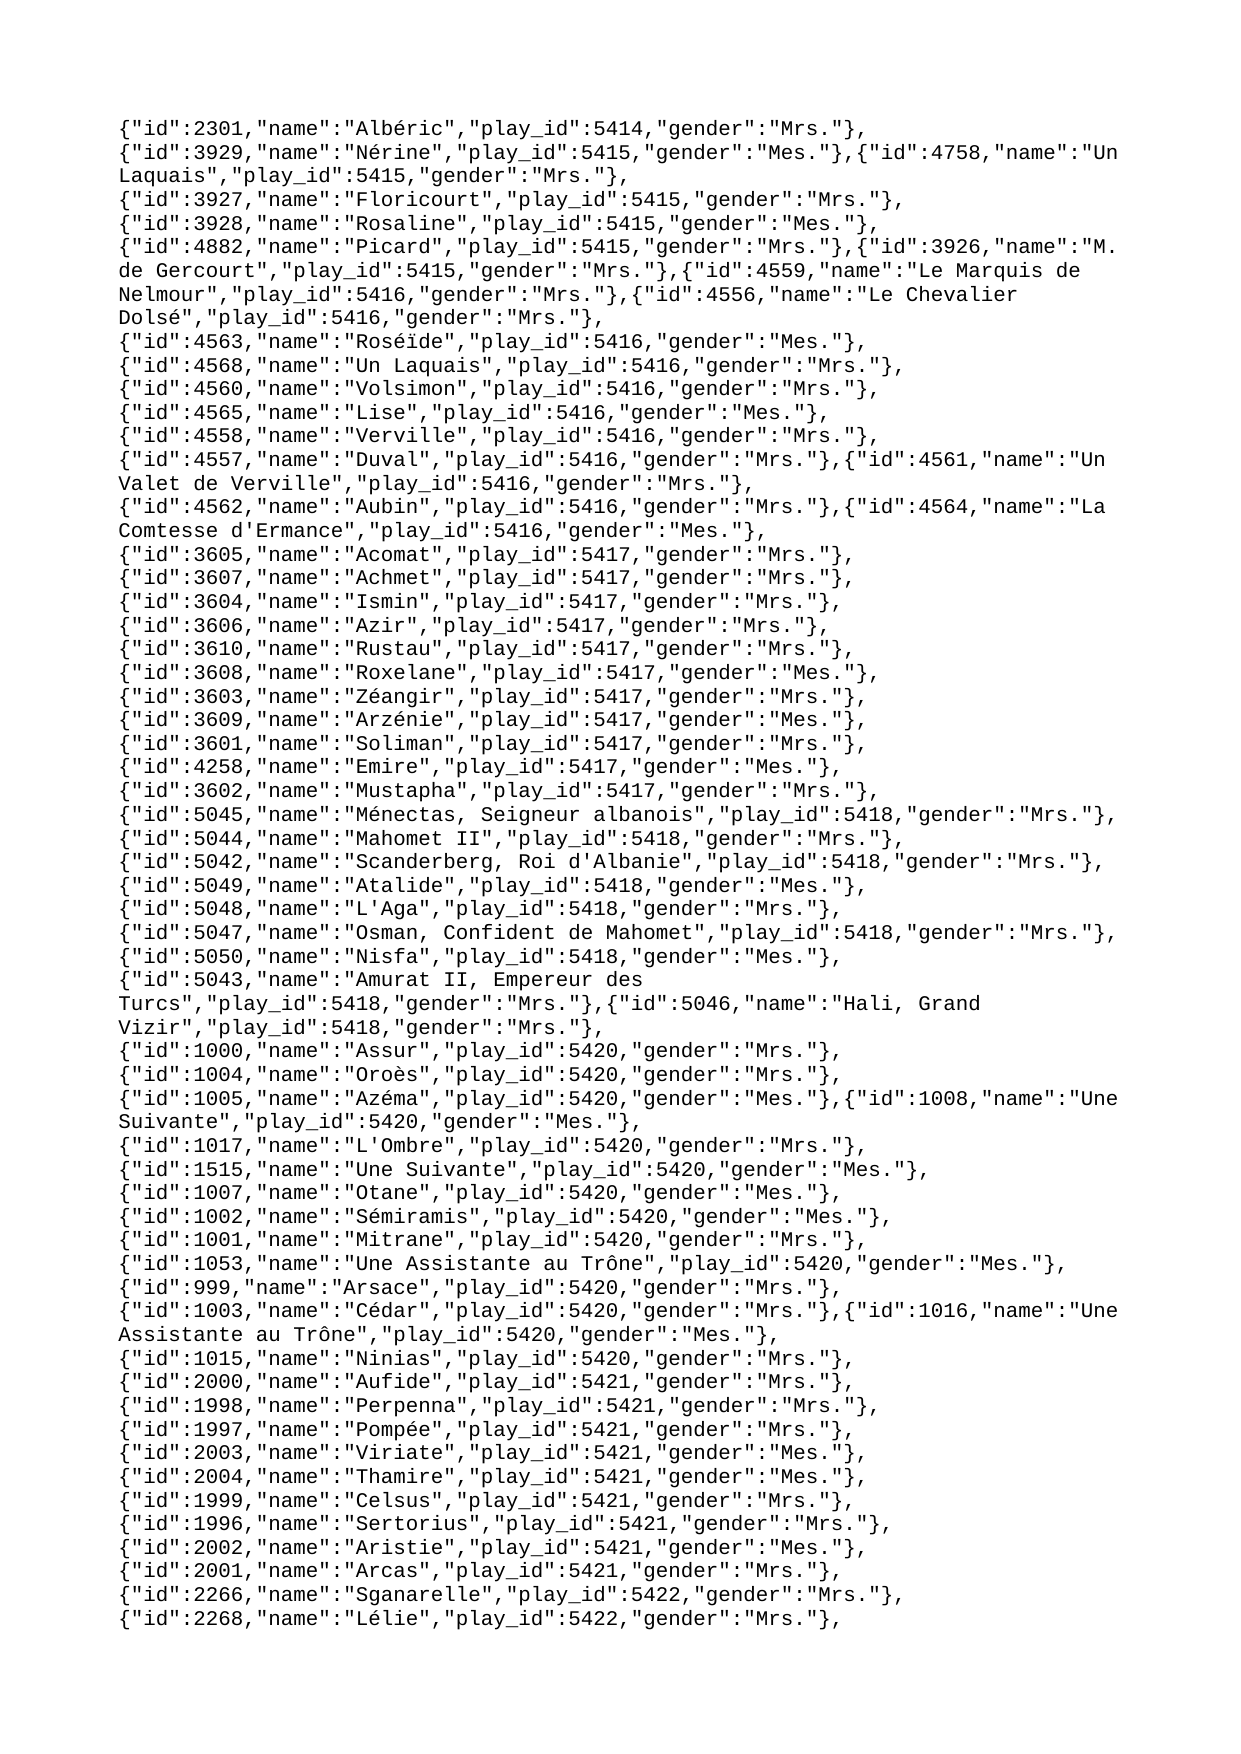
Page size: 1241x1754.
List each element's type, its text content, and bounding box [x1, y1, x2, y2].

text {"id":2301,"name":"Albéric","play_id":5414,"gender":"Mrs."},{"id":3929,"name":"Nérine","play_id":5415,"gender":"Mes."},{"id":4758,"name":"Un Laquais","play_id":5415,"gender":"Mrs."},{"id":3927,"name":"Floricourt","play_id":5415,"gender":"Mrs."},{"id":3928,"name":"Rosaline","play_id":5415,"gender":"Mes."},{"id":4882,"name":"Picard","play_id":5415,"gender":"Mrs."},{"id":3926,"name":"M. de Gercourt","play_id":5415,"gender":"Mrs."},{"id":4559,"name":"Le Marquis de Nelmour","play_id":5416,"gender":"Mrs."},{"id":4556,"name":"Le Chevalier Dolsé","play_id":5416,"gender":"Mrs."},{"id":4563,"name":"Roséïde","play_id":5416,"gender":"Mes."},{"id":4568,"name":"Un Laquais","play_id":5416,"gender":"Mrs."},{"id":4560,"name":"Volsimon","play_id":5416,"gender":"Mrs."},{"id":4565,"name":"Lise","play_id":5416,"gender":"Mes."},{"id":4558,"name":"Verville","play_id":5416,"gender":"Mrs."},{"id":4557,"name":"Duval","play_id":5416,"gender":"Mrs."},{"id":4561,"name":"Un Valet de Verville","play_id":5416,"gender":"Mrs."},{"id":4562,"name":"Aubin","play_id":5416,"gender":"Mrs."},{"id":4564,"name":"La Comtesse d'Ermance","play_id":5416,"gender":"Mes."},{"id":3605,"name":"Acomat","play_id":5417,"gender":"Mrs."},{"id":3607,"name":"Achmet","play_id":5417,"gender":"Mrs."},{"id":3604,"name":"Ismin","play_id":5417,"gender":"Mrs."},{"id":3606,"name":"Azir","play_id":5417,"gender":"Mrs."},{"id":3610,"name":"Rustau","play_id":5417,"gender":"Mrs."},{"id":3608,"name":"Roxelane","play_id":5417,"gender":"Mes."},{"id":3603,"name":"Zéangir","play_id":5417,"gender":"Mrs."},{"id":3609,"name":"Arzénie","play_id":5417,"gender":"Mes."},{"id":3601,"name":"Soliman","play_id":5417,"gender":"Mrs."},{"id":4258,"name":"Emire","play_id":5417,"gender":"Mes."},{"id":3602,"name":"Mustapha","play_id":5417,"gender":"Mrs."},{"id":5045,"name":"Ménectas, Seigneur albanois","play_id":5418,"gender":"Mrs."},{"id":5044,"name":"Mahomet II","play_id":5418,"gender":"Mrs."},{"id":5042,"name":"Scanderberg, Roi d'Albanie","play_id":5418,"gender":"Mrs."},{"id":5049,"name":"Atalide","play_id":5418,"gender":"Mes."},{"id":5048,"name":"L'Aga","play_id":5418,"gender":"Mrs."},{"id":5047,"name":"Osman, Confident de Mahomet","play_id":5418,"gender":"Mrs."},{"id":5050,"name":"Nisfa","play_id":5418,"gender":"Mes."},{"id":5043,"name":"Amurat II, Empereur des Turcs","play_id":5418,"gender":"Mrs."},{"id":5046,"name":"Hali, Grand Vizir","play_id":5418,"gender":"Mrs."},{"id":1000,"name":"Assur","play_id":5420,"gender":"Mrs."},{"id":1004,"name":"Oroès","play_id":5420,"gender":"Mrs."},{"id":1005,"name":"Azéma","play_id":5420,"gender":"Mes."},{"id":1008,"name":"Une Suivante","play_id":5420,"gender":"Mes."},{"id":1017,"name":"L'Ombre","play_id":5420,"gender":"Mrs."},{"id":1515,"name":"Une Suivante","play_id":5420,"gender":"Mes."},{"id":1007,"name":"Otane","play_id":5420,"gender":"Mes."},{"id":1002,"name":"Sémiramis","play_id":5420,"gender":"Mes."},{"id":1001,"name":"Mitrane","play_id":5420,"gender":"Mrs."},{"id":1053,"name":"Une Assistante au Trône","play_id":5420,"gender":"Mes."},{"id":999,"name":"Arsace","play_id":5420,"gender":"Mrs."},{"id":1003,"name":"Cédar","play_id":5420,"gender":"Mrs."},{"id":1016,"name":"Une Assistante au Trône","play_id":5420,"gender":"Mes."},{"id":1015,"name":"Ninias","play_id":5420,"gender":"Mrs."},{"id":2000,"name":"Aufide","play_id":5421,"gender":"Mrs."},{"id":1998,"name":"Perpenna","play_id":5421,"gender":"Mrs."},{"id":1997,"name":"Pompée","play_id":5421,"gender":"Mrs."},{"id":2003,"name":"Viriate","play_id":5421,"gender":"Mes."},{"id":2004,"name":"Thamire","play_id":5421,"gender":"Mes."},{"id":1999,"name":"Celsus","play_id":5421,"gender":"Mrs."},{"id":1996,"name":"Sertorius","play_id":5421,"gender":"Mrs."},{"id":2002,"name":"Aristie","play_id":5421,"gender":"Mes."},{"id":2001,"name":"Arcas","play_id":5421,"gender":"Mrs."},{"id":2266,"name":"Sganarelle","play_id":5422,"gender":"Mrs."},{"id":2268,"name":"Lélie","play_id":5422,"gender":"Mrs."}, [118, 118, 1122, 1631]
